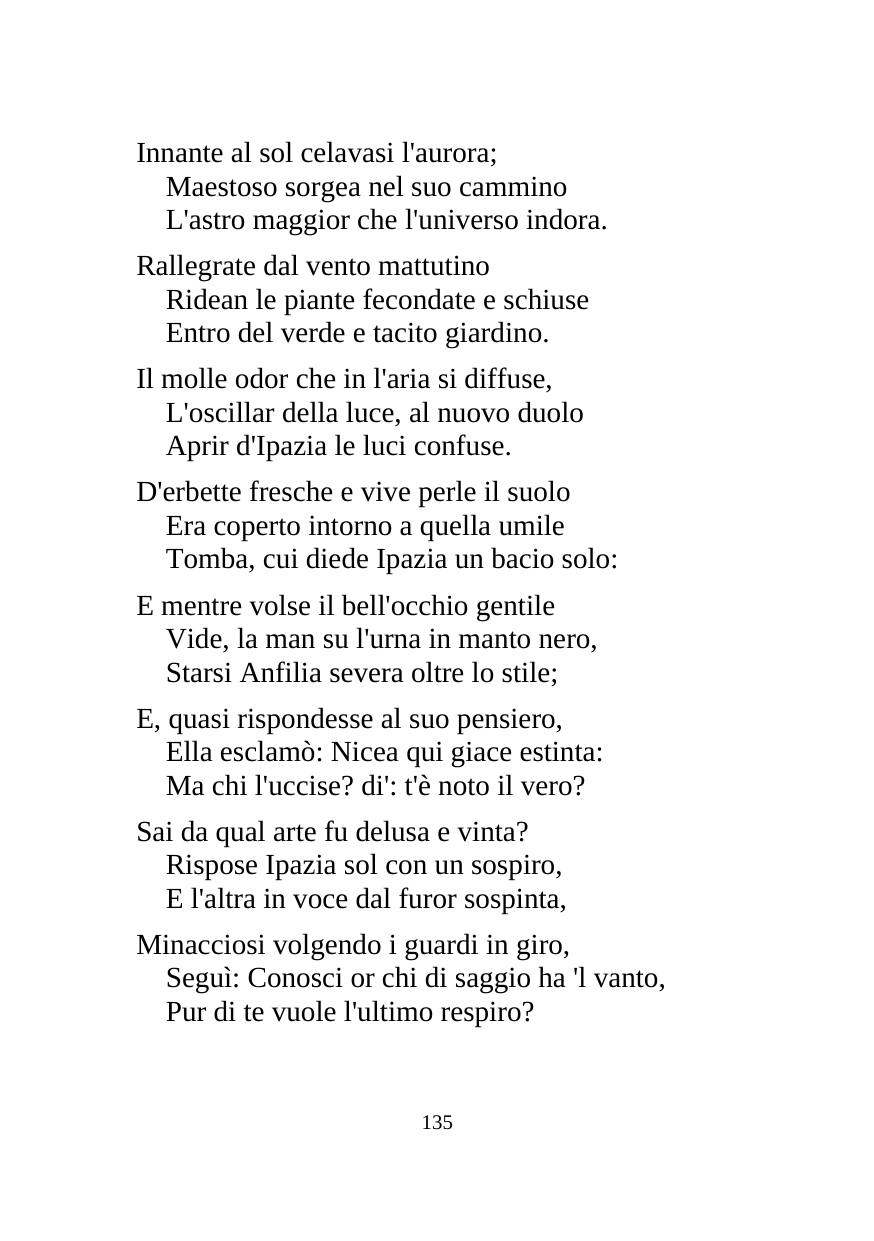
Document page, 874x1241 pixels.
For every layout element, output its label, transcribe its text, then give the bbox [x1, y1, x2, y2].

text Rallegrate dal vento mattutino Ridean le piante fecondate e schiuse Entro del verde e tacito giardino. [136, 248, 768, 349]
text E, quasi rispondesse al suo pensiero, Ella esclamò: Nicea qui giace estinta: Ma chi l'uccise? di': t'è noto il vero? [136, 701, 768, 801]
text Sai da qual arte fu delusa e vinta? Rispose Ipazia sol con un sospiro, E l'altra in voce dal furor sospinta, [136, 814, 768, 914]
text E mentre volse il bell'occhio gentile Vide, la man su l'urna in manto nero, Starsi Anfilia severa oltre lo stile; [136, 588, 768, 688]
text Il molle odor che in l'aria si diffuse, L'oscillar della luce, al nuovo duolo Aprir d'Ipazia le luci confuse. [136, 361, 768, 462]
text Innante al sol celavasi l'aurora; Maestoso sorgea nel suo cammino L'astro maggior che l'universo indora. [136, 135, 768, 236]
text D'erbette fresche e vive perle il suolo Era coperto intorno a quella umile Tomba, cui diede Ipazia un bacio solo: [136, 474, 768, 575]
text Minacciosi volgendo i guardi in giro, Seguì: Conosci or chi di saggio ha 'l vanto, Pur di te vuole l'ultimo respiro? [136, 927, 768, 1028]
